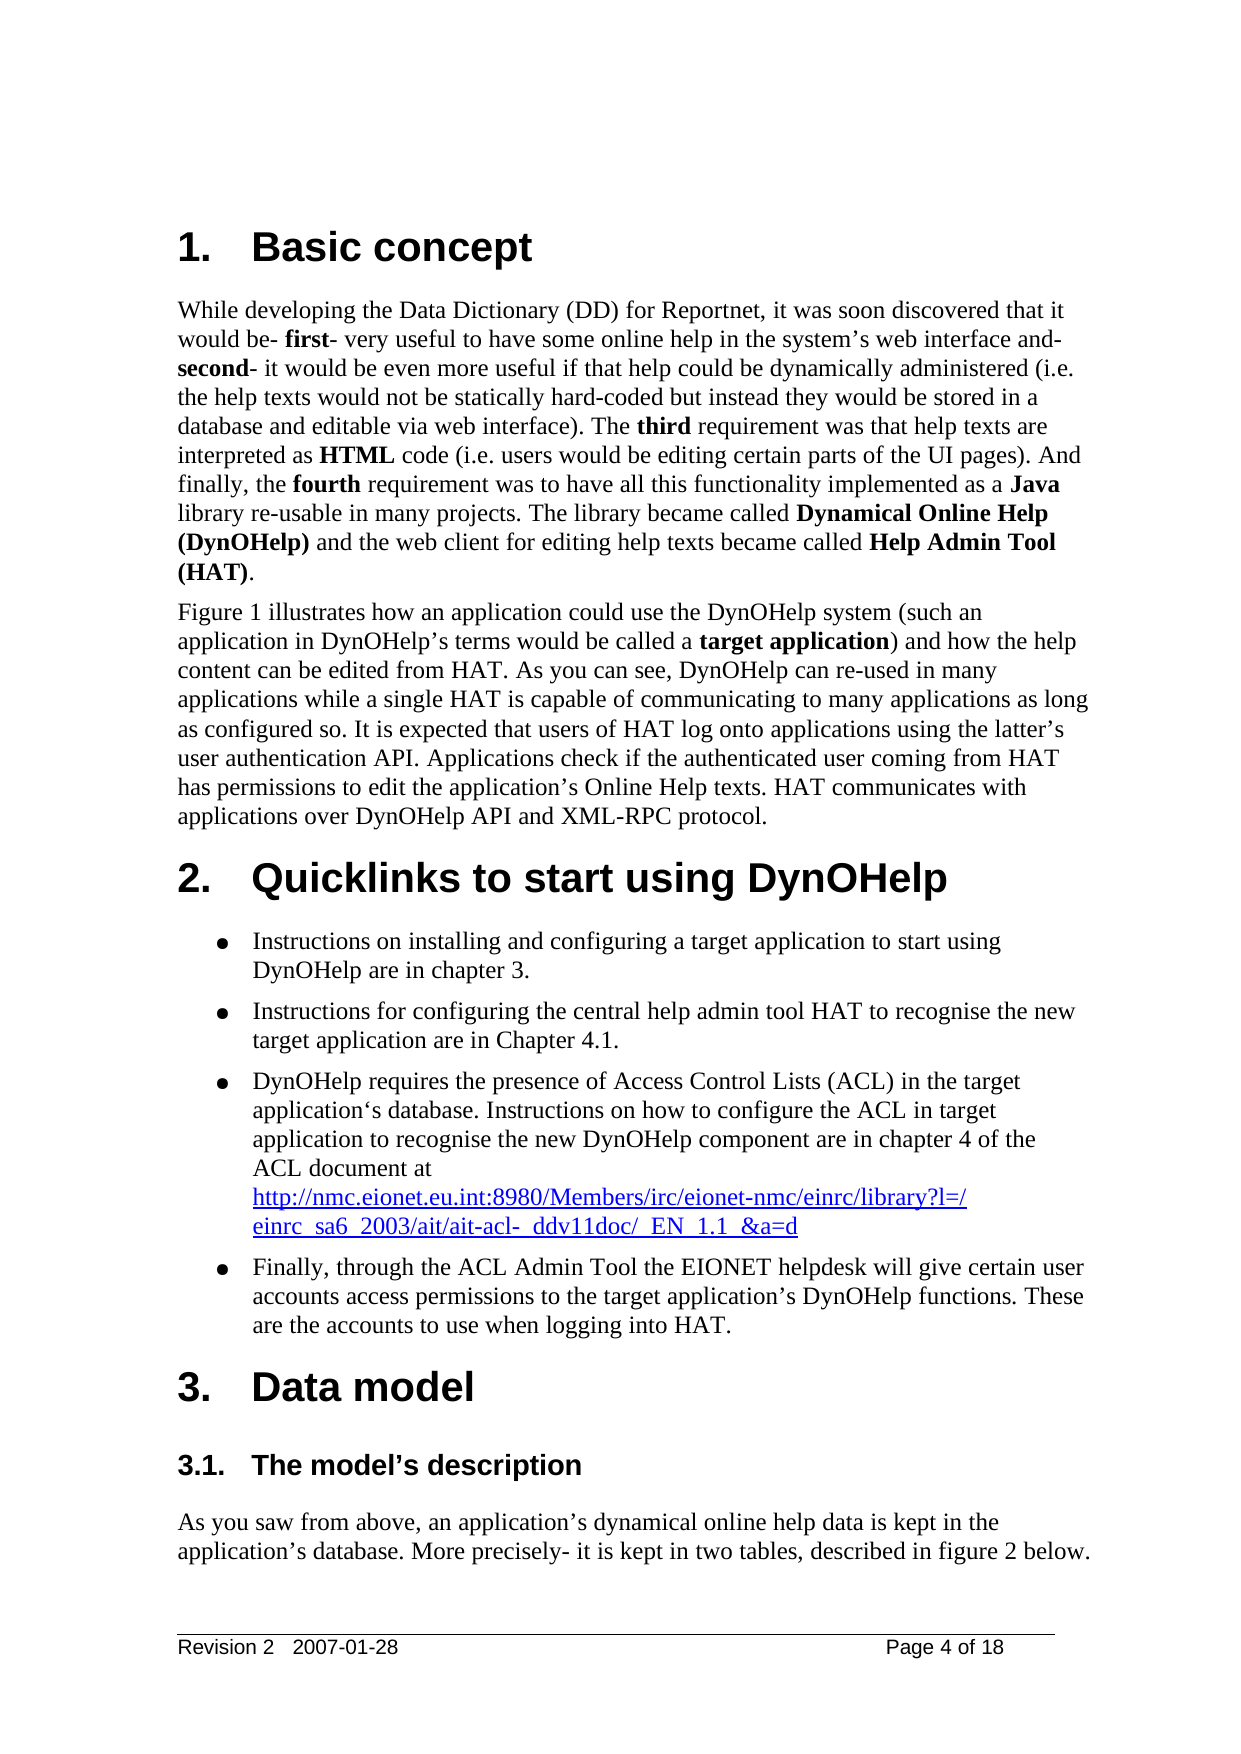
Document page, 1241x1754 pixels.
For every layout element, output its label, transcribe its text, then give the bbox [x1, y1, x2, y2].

subtitle The model’s description [177, 1448, 1092, 1482]
text While developing the Data Dictionary (DD) for Reportnet, it was soon discovered that it would be- first- very useful to have some online help in the system’s web interface and- second- it would be even more useful if that help could be dynamically administered (i.e. the help texts would not be statically hard-coded but instead they would be stored in a database and editable via web interface). The third requirement was that help texts are interpreted as HTML code (i.e. users would be editing certain parts of the UI pages). And finally, the fourth requirement was to have all this functionality implemented as a Java library re-usable in many projects. The library became called Dynamical Online Help (DynOHelp) and the web client for editing help texts became called Help Admin Tool (HAT). [177, 295, 1092, 585]
subtitle Quicklinks to start using DynOHelp [177, 853, 1092, 901]
text As you saw from above, an application’s dynamical online help data is kept in the application’s database. More precisely- it is kept in two tables, described in figure 2 below. [177, 1507, 1092, 1565]
list Instructions on installing and configuring a target application to start using DynOHelp are in chapter 3. [215, 926, 1092, 984]
subtitle Basic concept [177, 222, 1092, 270]
text Figure 1 illustrates how an application could use the DynOHelp system (such an application in DynOHelp’s terms would be called a target application) and how the help content can be edited from HAT. As you can see, DynOHelp can re-used in many applications while a single HAT is capable of communicating to many applications as long as configured so. It is expected that users of HAT log onto applications using the latter’s user authentication API. Applications check if the authenticated user coming from HAT has permissions to edit the application’s Online Help texts. HAT communicates with applications over DynOHelp API and XML-RPC protocol. [177, 597, 1092, 830]
list Instructions for configuring the central help admin tool HAT to recognise the new target application are in Chapter 4.1. [215, 996, 1092, 1054]
subtitle Data model [177, 1363, 1092, 1411]
list Finally, through the ACL Admin Tool the EIONET helpdesk will give certain user accounts access permissions to the target application’s DynOHelp functions. These are the accounts to use when logging into HAT. [215, 1252, 1092, 1339]
list DynOHelp requires the presence of Access Control Lists (ACL) in the target application‘s database. Instructions on how to configure the ACL in target application to recognise the new DynOHelp component are in chapter 4 of the ACL document at http://nmc.eionet.eu.int:8980/Members/irc/eionet-nmc/einrc/library?l=/einrc_sa6_2003/ait/ait-acl-_ddv11doc/_EN_1.1_&a=d [215, 1066, 1092, 1240]
